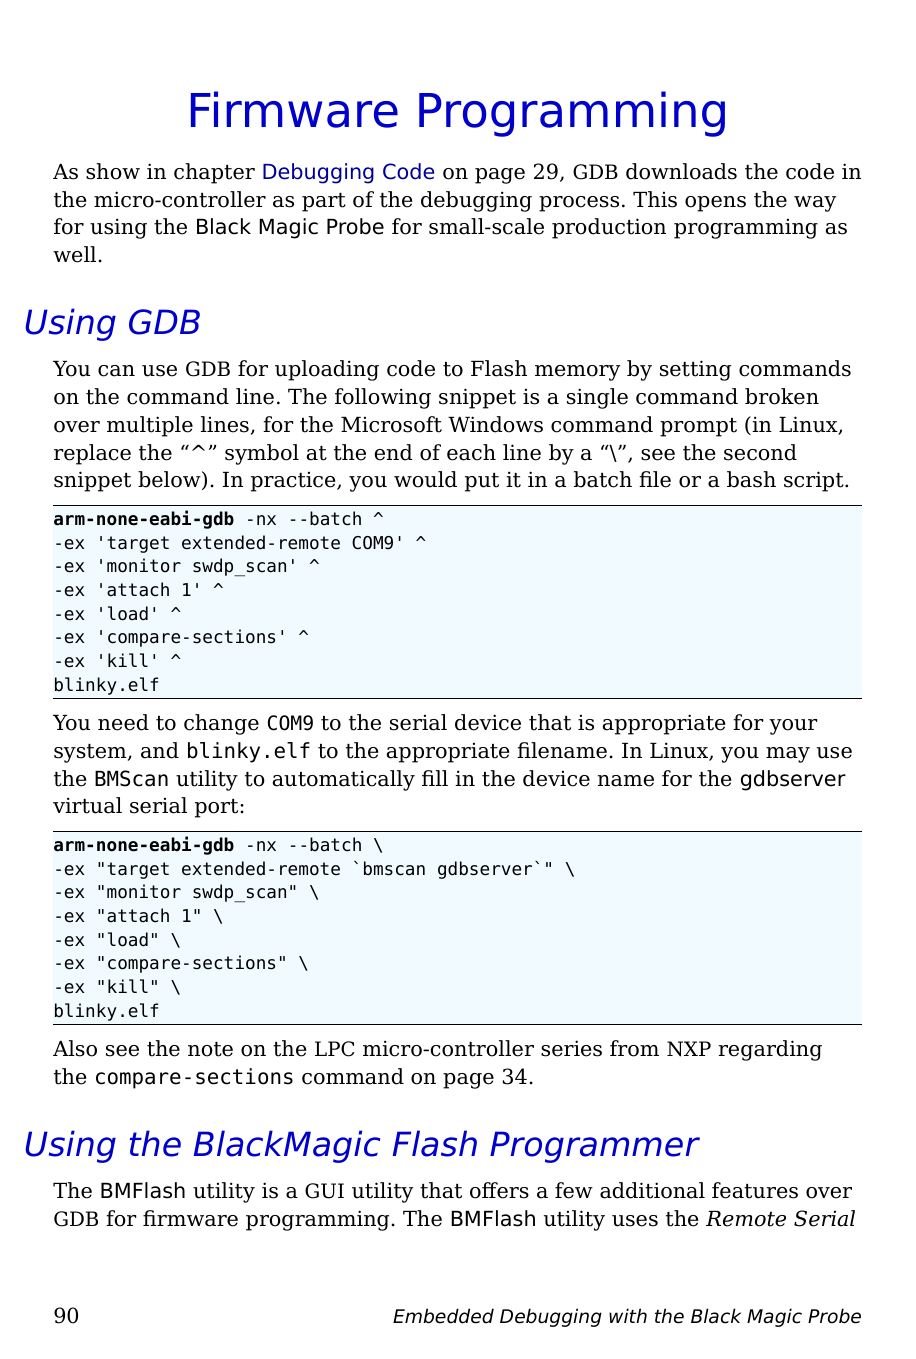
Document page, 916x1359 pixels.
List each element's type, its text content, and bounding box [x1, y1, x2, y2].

text arm-none-eabi-gdb -nx --batch \ [53, 832, 862, 855]
text Also see the note on the LPC micro-controller series from NXP regarding the compare-sections command on page 34. [53, 1037, 862, 1089]
text -ex 'attach 1' ^ [53, 576, 862, 600]
text -ex 'load' ^ [53, 600, 862, 623]
text As show in chapter Debugging Code on page 29, GDB downloads the code in the micro-controller as part of the debugging process. This opens the way for using the Black Magic Probe for small-scale production programming as well. [53, 160, 862, 267]
text -ex "kill" \ [53, 973, 862, 997]
subtitle Firmware Programming [53, 84, 862, 138]
text blinky.elf [53, 997, 862, 1024]
text -ex "monitor swdp_scan" \ [53, 878, 862, 902]
subtitle Using the BlackMagic Flash Programmer [24, 1125, 862, 1164]
text -ex "load" \ [53, 926, 862, 949]
text -ex "target extended-remote `bmscan gdbserver`" \ [53, 855, 862, 878]
text The BMFlash utility is a GUI utility that offers a few additional features over GDB for firmware programming. The BMFlash utility uses the Remote Serial [53, 1179, 862, 1231]
text -ex 'compare-sections' ^ [53, 623, 862, 647]
text -ex 'kill' ^ [53, 647, 862, 671]
text -ex 'target extended-remote COM9' ^ [53, 529, 862, 552]
text blinky.elf [53, 671, 862, 698]
text -ex "compare-sections" \ [53, 949, 862, 973]
text arm-none-eabi-gdb -nx --batch ^ [53, 506, 862, 529]
text You can use GDB for uploading code to Flash memory by setting commands on the command line. The following snippet is a single command broken over multiple lines, for the Microsoft Windows command prompt (in Linux, replace the “^” symbol at the end of each line by a “\”, see the second snippet below). In practice, you would put it in a batch file or a bash script. [53, 357, 862, 493]
text -ex 'monitor swdp_scan' ^ [53, 552, 862, 576]
subtitle Using GDB [24, 303, 862, 342]
text You need to change COM9 to the serial device that is appropriate for your system, and blinky.elf to the appropriate filename. In Linux, you may use the BMScan utility to automatically fill in the device name for the gdbserver virtual serial port: [53, 711, 862, 819]
text -ex "attach 1" \ [53, 902, 862, 926]
